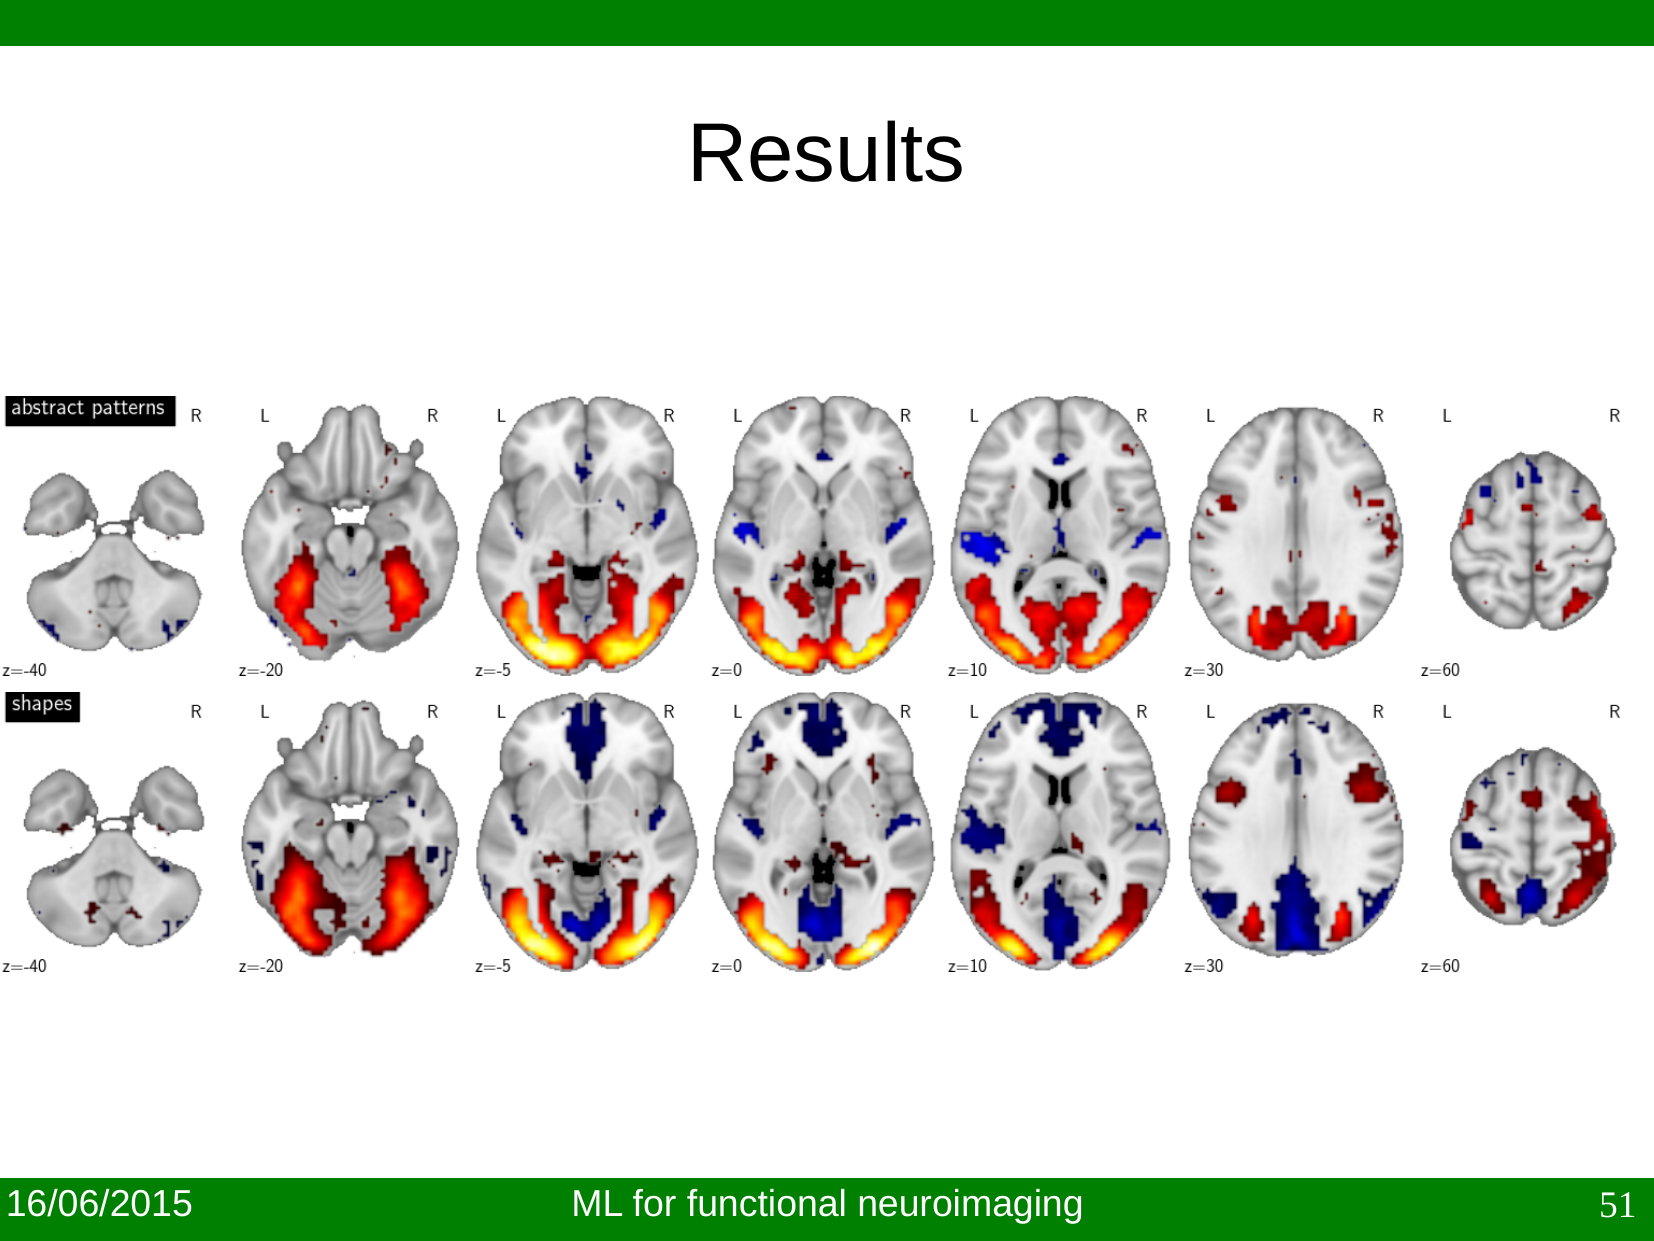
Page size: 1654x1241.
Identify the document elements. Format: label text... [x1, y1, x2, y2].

title Results [82, 49, 1571, 257]
picture [0, 692, 1651, 972]
picture [0, 396, 1651, 676]
